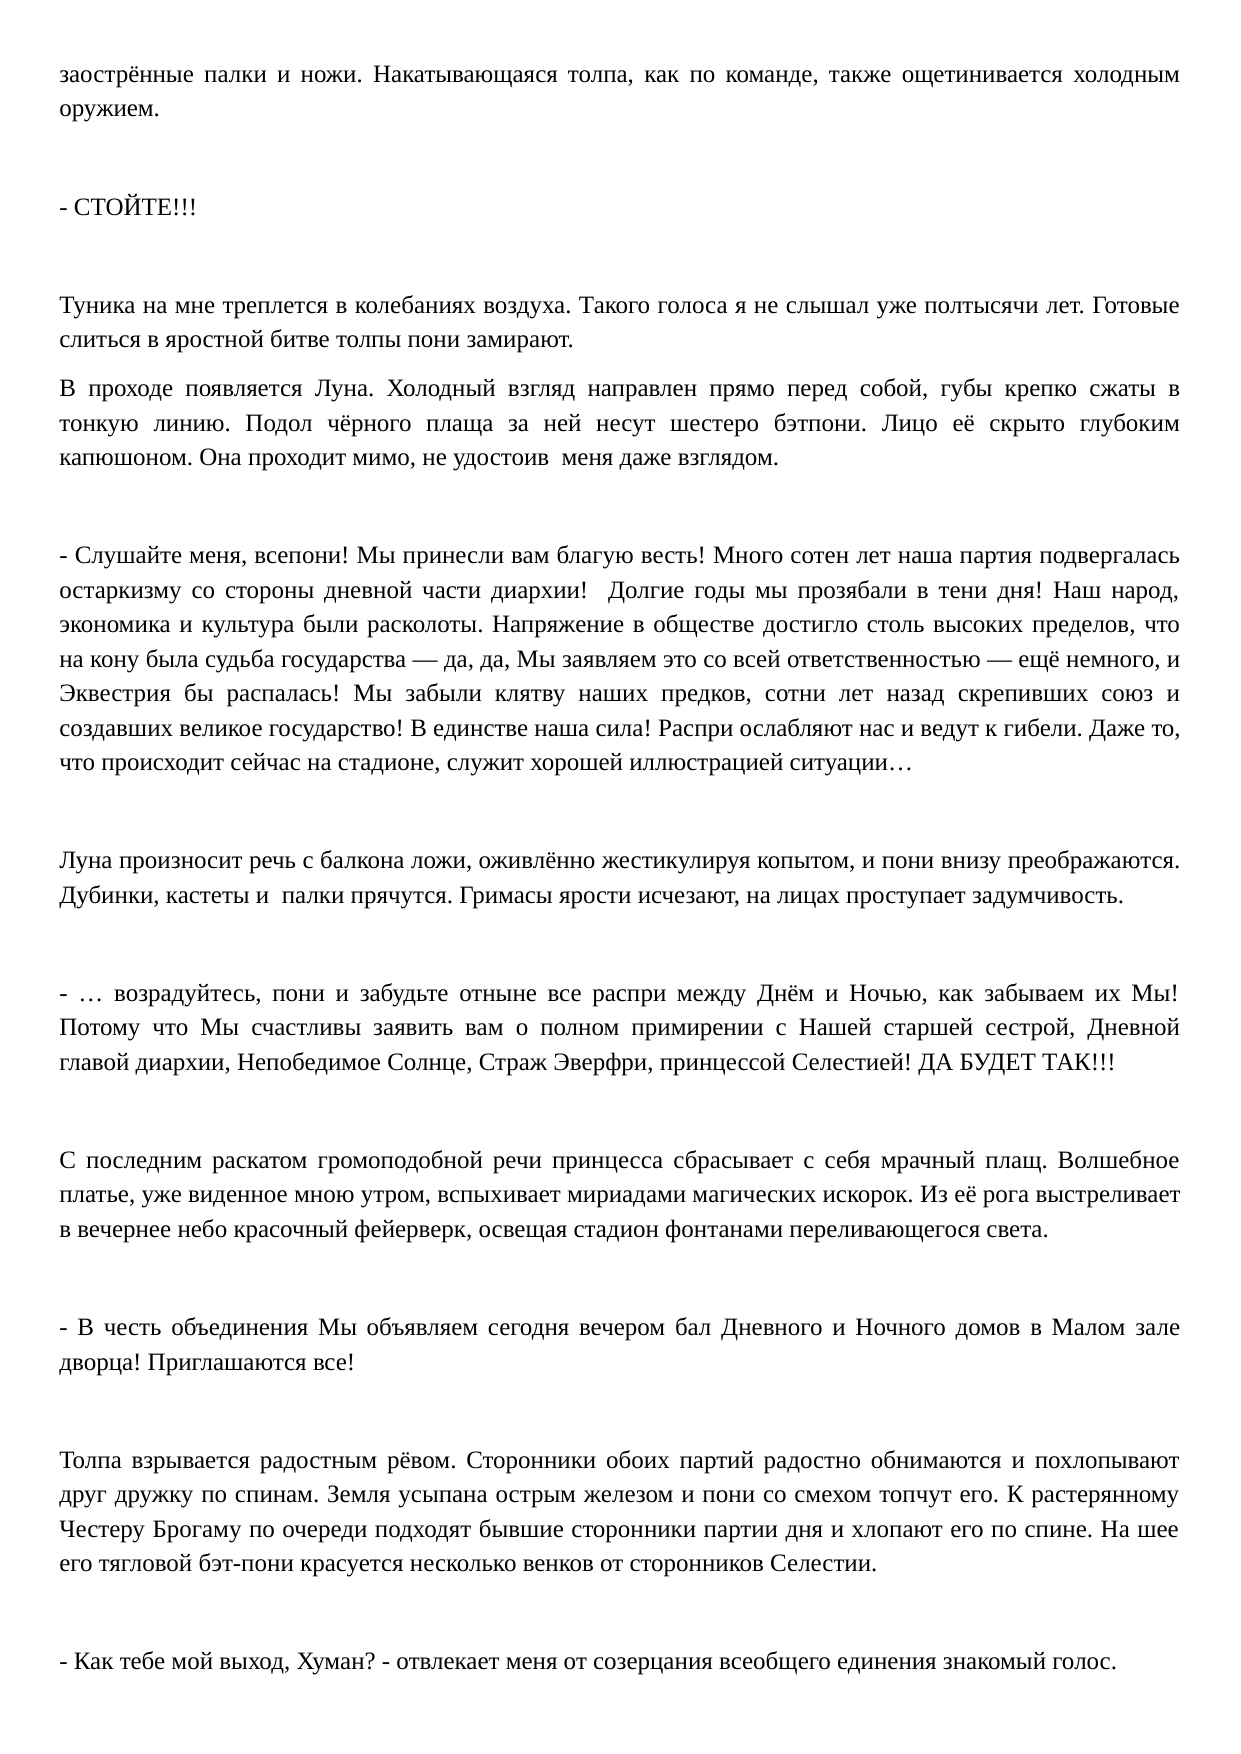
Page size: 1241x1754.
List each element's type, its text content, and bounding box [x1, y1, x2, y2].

text - … возрадуйтесь, пони и забудьте отныне все распри между Днём и Ночью, как забываем их Мы! Потому что Мы счастливы заявить вам о полном примирении с Нашей старшей сестрой, Дневной главой диархии, Непобедимое Солнце, Страж Эверфри, принцессой Селестией! ДА БУДЕТ ТАК!!! [59, 978, 1181, 1076]
text В проходе появляется Луна. Холодный взгляд направлен прямо перед собой, губы крепко сжаты в тонкую линию. Подол чёрного плаща за ней несут шестеро бэтпони. Лицо её скрыто глубоким капюшоном. Она проходит мимо, не удостоив меня даже взглядом. [59, 373, 1181, 471]
text - Слушайте меня, всепони! Мы принесли вам благую весть! Много сотен лет наша партия подвергалась остаркизму со стороны дневной части диархии! Долгие годы мы прозябали в тени дня! Наш народ, экономика и культура были расколоты. Напряжение в обществе достигло столь высоких пределов, что на кону была судьба государства — да, да, Мы заявляем это со всей ответственностью — ещё немного, и Эквестрия бы распалась! Мы забыли клятву наших предков, сотни лет назад скрепивших союз и создавших великое государство! В единстве наша сила! Распри ослабляют нас и ведут к гибели. Даже то, что происходит сейчас на стадионе, служит хорошей иллюстрацией ситуации… [59, 540, 1181, 776]
text - СТОЙТЕ!!! [59, 192, 1181, 220]
text заострённые палки и ножи. Накатывающаяся толпа, как по команде, также ощетинивается холодным оружием. [59, 59, 1181, 122]
text Туника на мне треплется в колебаниях воздуха. Такого голоса я не слышал уже полтысячи лет. Готовые слиться в яростной битве толпы пони замирают. [59, 290, 1181, 353]
text Луна произносит речь с балкона ложи, оживлённо жестикулируя копытом, и пони внизу преображаются. Дубинки, кастеты и палки прячутся. Гримасы ярости исчезают, на лицах проступает задумчивость. [59, 845, 1181, 909]
text Толпа взрывается радостным рёвом. Сторонники обоих партий радостно обнимаются и похлопывают друг дружку по спинам. Земля усыпана острым железом и пони со смехом топчут его. К растерянному Честеру Брогаму по очереди подходят бывшие сторонники партии дня и хлопают его по спине. На шее его тягловой бэт-пони красуется несколько венков от сторонников Селестии. [59, 1445, 1181, 1577]
text С последним раскатом громоподобной речи принцесса сбрасывает с себя мрачный плащ. Волшебное платье, уже виденное мною утром, вспыхивает мириадами магических искорок. Из её рога выстреливает в вечернее небо красочный фейерверк, освещая стадион фонтанами переливающегося света. [59, 1145, 1181, 1243]
text - В честь объединения Мы объявляем сегодня вечером бал Дневного и Ночного домов в Малом зале дворца! Приглашаются все! [59, 1312, 1181, 1375]
text - Как тебе мой выход, Хуман? - отвлекает меня от созерцания всеобщего единения знакомый голос. [59, 1646, 1181, 1675]
